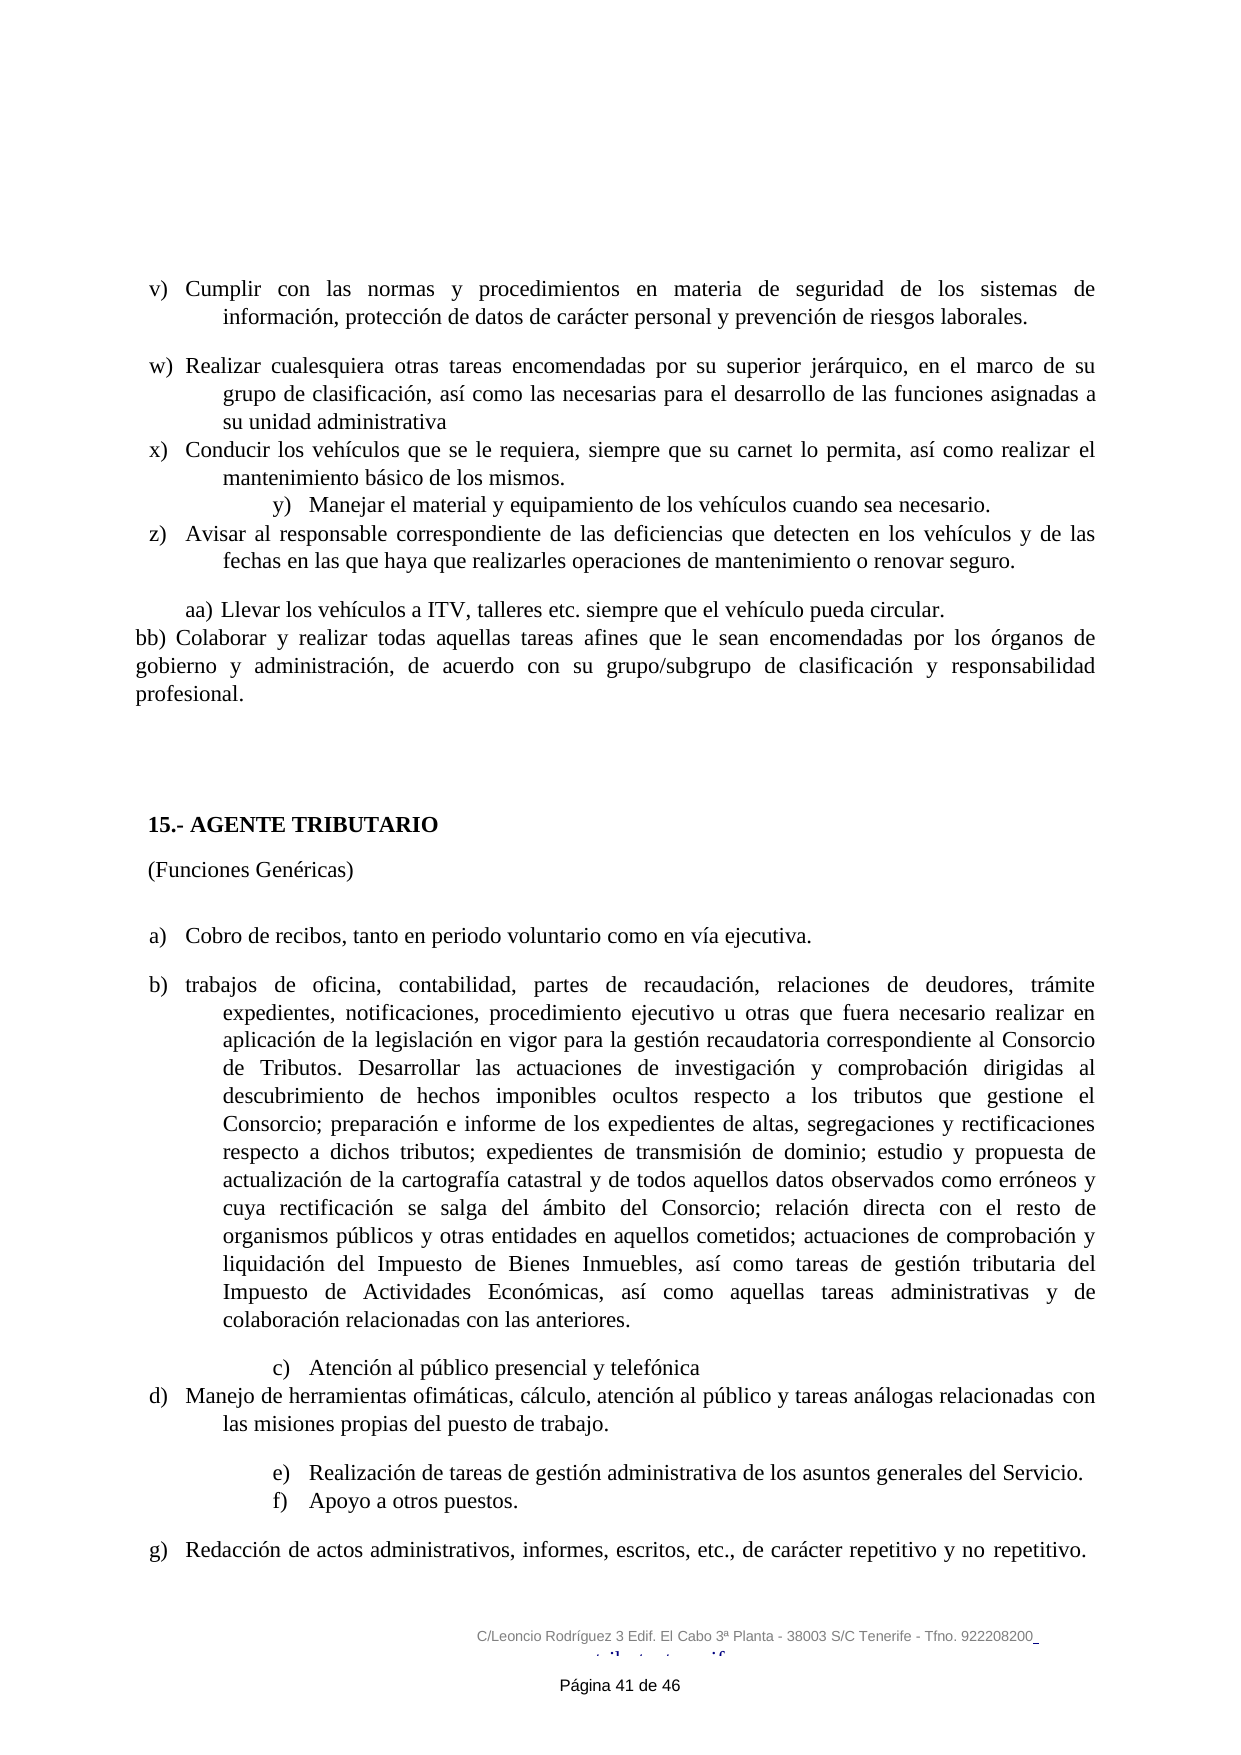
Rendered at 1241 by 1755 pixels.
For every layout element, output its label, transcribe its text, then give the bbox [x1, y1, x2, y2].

list trabajos de oficina, contabilidad, partes de recaudación, relaciones de deudores, trámite expedientes, notificaciones, procedimiento ejecutivo u otras que fuera necesario realizar en aplicación de la legislación en vigor para la gestión recaudatoria correspondiente al Consorcio de Tributos. Desarrollar las actuaciones de investigación y comprobación dirigidas al descubrimiento de hechos imponibles ocultos respecto a los tributos que gestione el Consorcio; preparación e informe de los expedientes de altas, segregaciones y rectificaciones respecto a dichos tributos; expedientes de transmisión de dominio; estudio y propuesta de actualización de la cartografía catastral y de todos aquellos datos observados como erróneos y cuya rectificación se salga del ámbito del Consorcio; relación directa con el resto de organismos públicos y otras entidades en aquellos cometidos; actuaciones de comprobación y liquidación del Impuesto de Bienes Inmuebles, así como tareas de gestión tributaria del Impuesto de Actividades Económicas, así como aquellas tareas administrativas y de colaboración relacionadas con las anteriores. [149, 971, 1096, 1332]
list Atención al público presencial y telefónica [272, 1354, 1107, 1381]
list Conducir los vehículos que se le requiera, siempre que su carnet lo permita, así como realizar el mantenimiento básico de los mismos. [149, 436, 1096, 490]
list Manejar el material y equipamiento de los vehículos cuando sea necesario. [272, 492, 1107, 518]
subtitle 15.- AGENTE TRIBUTARIO [148, 811, 1107, 838]
list Avisar al responsable correspondiente de las deficiencias que detecten en los vehículos y de las fechas en las que haya que realizarles operaciones de mantenimiento o renovar seguro. [149, 520, 1096, 574]
list Realización de tareas de gestión administrativa de los asuntos generales del Servicio. [272, 1459, 1107, 1486]
list Apoyo a otros puestos. [272, 1487, 1107, 1514]
list Realizar cualesquiera otras tareas encomendadas por su superior jerárquico, en el marco de su grupo de clasificación, así como las necesarias para el desarrollo de las funciones asignadas a su unidad administrativa [149, 352, 1096, 434]
text (Funciones Genéricas) [148, 856, 1107, 882]
list Manejo de herramientas ofimáticas, cálculo, atención al público y tareas análogas relacionadas con las misiones propias del puesto de trabajo. [149, 1383, 1096, 1437]
text bb) Colaborar y realizar todas aquellas tareas afines que le sean encomendadas por los órganos de gobierno y administración, de acuerdo con su grupo/subgrupo de clasificación y responsabilidad profesional. [135, 624, 1096, 707]
list Redacción de actos administrativos, informes, escritos, etc., de carácter repetitivo y no repetitivo. [149, 1536, 1096, 1563]
list Cobro de recibos, tanto en periodo voluntario como en vía ejecutiva. [149, 922, 1107, 948]
text aa) Llevar los vehículos a ITV, talleres etc. siempre que el vehículo pueda circular. [185, 596, 1107, 623]
list Cumplir con las normas y procedimientos en materia de seguridad de los sistemas de información, protección de datos de carácter personal y prevención de riesgos laborales. [149, 275, 1096, 329]
